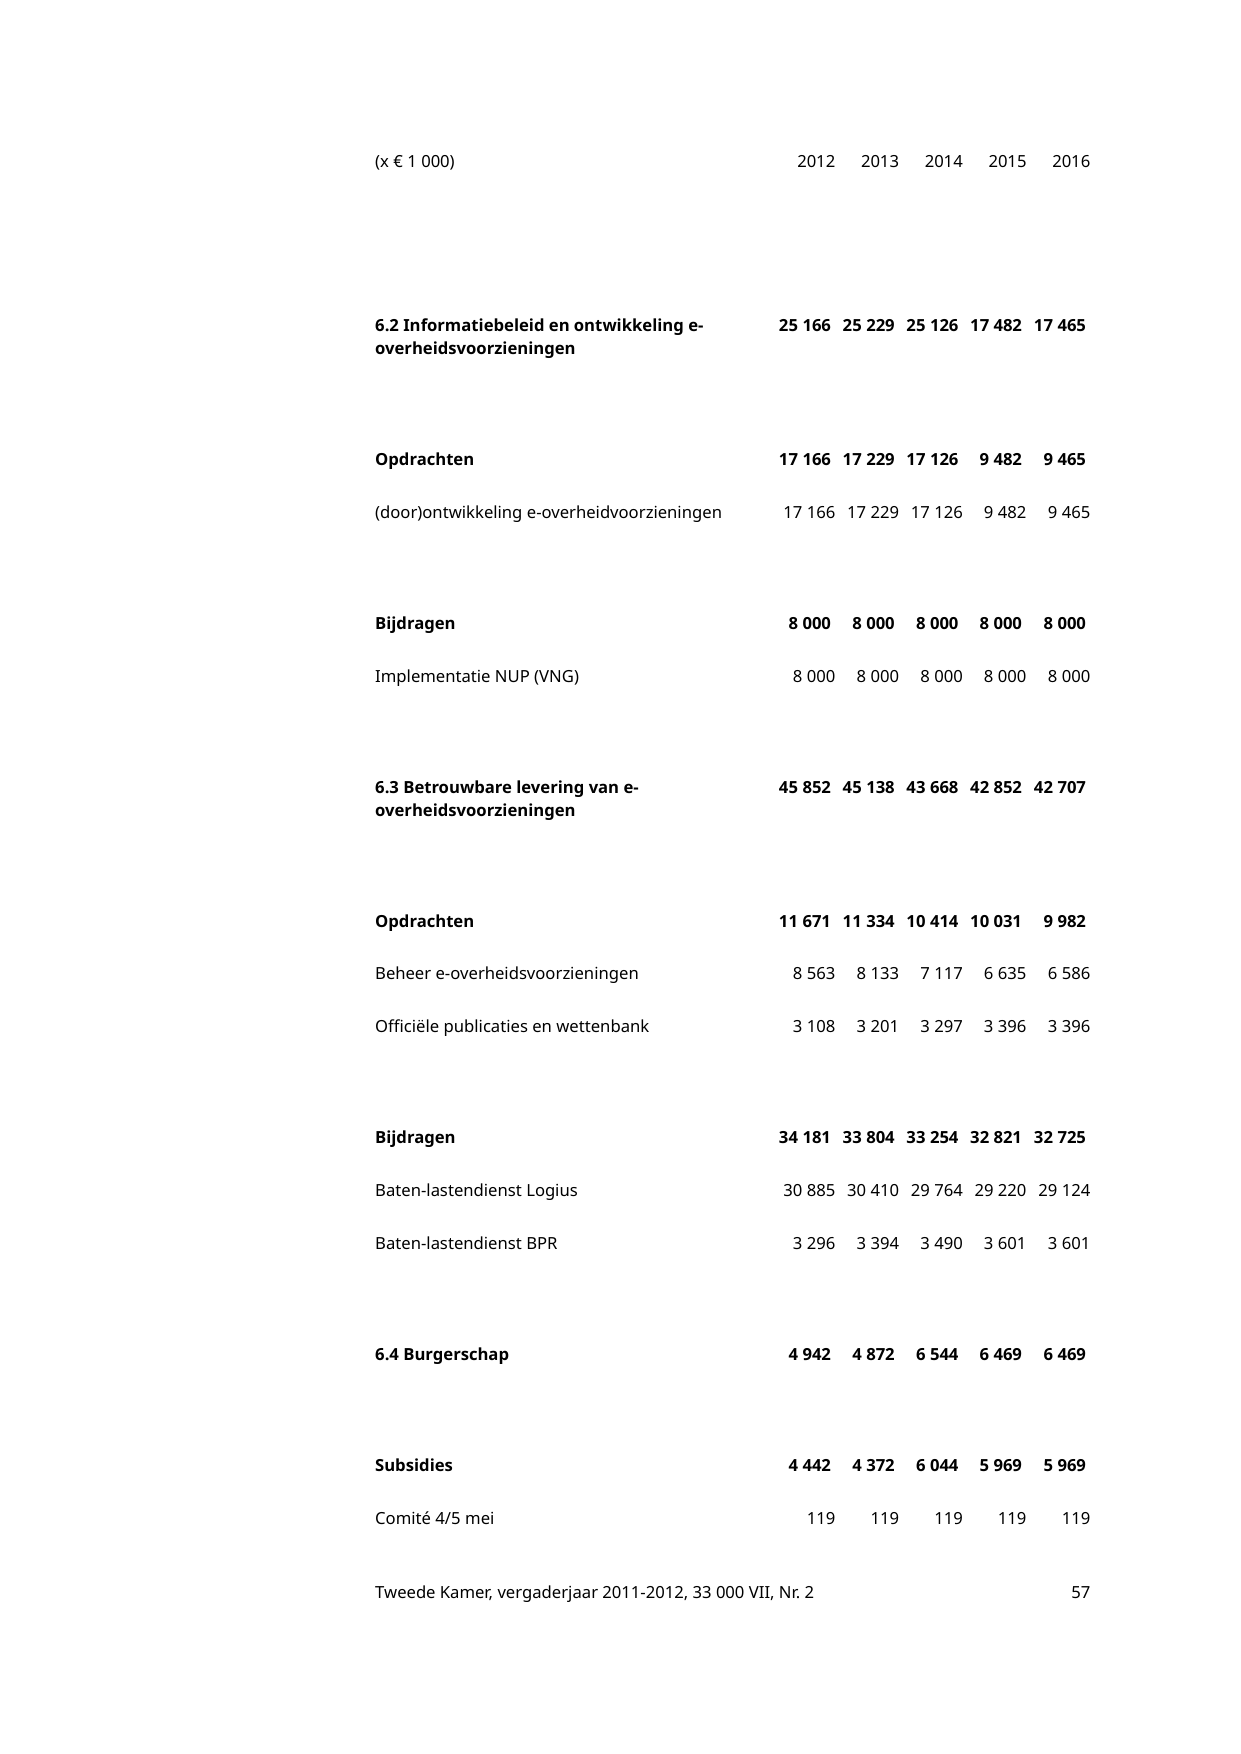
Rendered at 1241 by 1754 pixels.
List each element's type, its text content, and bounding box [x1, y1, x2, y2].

table_cell 17 229 [835, 448, 899, 500]
table_cell [899, 553, 963, 612]
table_header 2016 [1026, 150, 1090, 203]
table_cell 17 229 [835, 500, 899, 553]
table_cell 3 296 [771, 1231, 835, 1284]
table_cell 8 133 [835, 962, 899, 1015]
table_cell 17 166 [771, 448, 835, 500]
table_cell 119 [1026, 1506, 1090, 1529]
table_cell 8 000 [963, 612, 1026, 664]
table_cell 17 465 [1026, 314, 1090, 389]
table_cell Subsidies [375, 1454, 771, 1506]
table_cell 8 000 [899, 664, 963, 717]
table_cell Bijdragen [375, 1126, 771, 1178]
table_cell [1026, 553, 1090, 612]
table_cell [1026, 255, 1090, 314]
table_cell Opdrachten [375, 909, 771, 962]
table_cell Opdrachten [375, 448, 771, 500]
table_cell 119 [899, 1506, 963, 1529]
table_cell 17 126 [899, 500, 963, 553]
table_cell 32 821 [963, 1126, 1026, 1178]
table_cell [963, 1284, 1026, 1342]
table_header 2013 [835, 150, 899, 203]
table_cell [963, 717, 1026, 775]
table_cell [375, 851, 771, 909]
table_cell 34 181 [771, 1126, 835, 1178]
table_cell 33 804 [835, 1126, 899, 1178]
table_cell [771, 255, 835, 314]
table_cell [963, 851, 1026, 909]
table_cell 119 [835, 1506, 899, 1529]
table_cell [835, 1284, 899, 1342]
table_cell 5 969 [1026, 1454, 1090, 1506]
table_cell 42 707 [1026, 775, 1090, 851]
table_cell [899, 203, 963, 255]
table_cell 8 000 [835, 664, 899, 717]
table_cell 6 469 [1026, 1343, 1090, 1395]
table_cell [835, 1395, 899, 1453]
table_cell [1026, 1395, 1090, 1453]
table_cell 4 372 [835, 1454, 899, 1506]
table_cell 29 764 [899, 1179, 963, 1231]
table_cell 119 [963, 1506, 1026, 1529]
table_cell Bijdragen [375, 612, 771, 664]
table_cell [375, 1068, 771, 1126]
table_header 2014 [899, 150, 963, 203]
table_cell 6.2 Informatiebeleid en ontwikkeling e-overheidsvoorzieningen [375, 314, 771, 389]
table_cell [899, 851, 963, 909]
table_cell 8 000 [771, 664, 835, 717]
table_cell Officiële publicaties en wettenbank [375, 1015, 771, 1067]
table_cell 3 601 [1026, 1231, 1090, 1284]
table_cell 3 396 [1026, 1015, 1090, 1067]
table_cell 29 124 [1026, 1179, 1090, 1231]
table_cell [835, 255, 899, 314]
table_cell 9 482 [963, 500, 1026, 553]
table_cell 3 490 [899, 1231, 963, 1284]
table_cell [835, 717, 899, 775]
table_cell [1026, 1068, 1090, 1126]
table_cell Implementatie NUP (VNG) [375, 664, 771, 717]
table_cell [375, 717, 771, 775]
table_cell 32 725 [1026, 1126, 1090, 1178]
table_cell [771, 203, 835, 255]
table_cell Baten-lastendienst BPR [375, 1231, 771, 1284]
table_cell 29 220 [963, 1179, 1026, 1231]
table_cell [375, 553, 771, 612]
table_cell 8 000 [1026, 664, 1090, 717]
table_cell [899, 1395, 963, 1453]
table_cell [771, 717, 835, 775]
table_cell [771, 1284, 835, 1342]
table_cell [835, 851, 899, 909]
table_cell [771, 1395, 835, 1453]
table_cell 45 138 [835, 775, 899, 851]
table_cell [1026, 717, 1090, 775]
table_cell 3 297 [899, 1015, 963, 1067]
table_cell 17 166 [771, 500, 835, 553]
table_cell 6 469 [963, 1343, 1026, 1395]
table_cell 25 126 [899, 314, 963, 389]
table_cell 4 442 [771, 1454, 835, 1506]
table_cell [899, 255, 963, 314]
table_cell 10 031 [963, 909, 1026, 962]
table_cell 8 000 [1026, 612, 1090, 664]
table_cell 4 872 [835, 1343, 899, 1395]
table_cell 33 254 [899, 1126, 963, 1178]
table_cell 9 482 [963, 448, 1026, 500]
table_cell 7 117 [899, 962, 963, 1015]
table_header (x € 1 000) [375, 150, 771, 203]
table_cell 3 601 [963, 1231, 1026, 1284]
table_cell [771, 389, 835, 448]
table_cell 3 201 [835, 1015, 899, 1067]
table_cell [835, 553, 899, 612]
table_cell 11 671 [771, 909, 835, 962]
table_cell Beheer e-overheidsvoorzieningen [375, 962, 771, 1015]
table_cell 11 334 [835, 909, 899, 962]
table_cell [963, 553, 1026, 612]
table_cell 25 229 [835, 314, 899, 389]
table_cell Comité 4/5 mei [375, 1506, 771, 1529]
table_cell 8 563 [771, 962, 835, 1015]
table_cell [963, 389, 1026, 448]
table_cell 5 969 [963, 1454, 1026, 1506]
table_cell 8 000 [899, 612, 963, 664]
table_cell 25 166 [771, 314, 835, 389]
table_cell [771, 1068, 835, 1126]
table_cell [1026, 389, 1090, 448]
table_cell 3 394 [835, 1231, 899, 1284]
table_cell 9 465 [1026, 500, 1090, 553]
table_cell 9 982 [1026, 909, 1090, 962]
table_cell 3 108 [771, 1015, 835, 1067]
table_cell Baten-lastendienst Logius [375, 1179, 771, 1231]
table_cell [1026, 1284, 1090, 1342]
table_cell 6 044 [899, 1454, 963, 1506]
table_cell 17 126 [899, 448, 963, 500]
table_cell [375, 255, 771, 314]
table_cell (door)ontwikkeling e-overheidvoorzieningen [375, 500, 771, 553]
table_cell 3 396 [963, 1015, 1026, 1067]
table_cell 6 635 [963, 962, 1026, 1015]
table_cell [771, 851, 835, 909]
table_cell 6.3 Betrouwbare levering van e-overheidsvoorzieningen [375, 775, 771, 851]
table_cell [835, 389, 899, 448]
table_cell [375, 1284, 771, 1342]
table_cell [375, 203, 771, 255]
table_cell [899, 389, 963, 448]
table_cell [963, 255, 1026, 314]
table_cell [1026, 203, 1090, 255]
table_cell [899, 717, 963, 775]
table_cell 9 465 [1026, 448, 1090, 500]
table_cell [899, 1284, 963, 1342]
table_cell 6 544 [899, 1343, 963, 1395]
table_cell 43 668 [899, 775, 963, 851]
table_cell 8 000 [963, 664, 1026, 717]
table_cell [963, 203, 1026, 255]
table_cell [835, 1068, 899, 1126]
table_header 2012 [771, 150, 835, 203]
table_cell [963, 1395, 1026, 1453]
table_cell 17 482 [963, 314, 1026, 389]
table_cell 10 414 [899, 909, 963, 962]
table_cell 45 852 [771, 775, 835, 851]
table_cell [375, 389, 771, 448]
table_cell [771, 553, 835, 612]
table_cell 30 885 [771, 1179, 835, 1231]
table_cell [835, 203, 899, 255]
table_cell [1026, 851, 1090, 909]
table_cell 42 852 [963, 775, 1026, 851]
table_cell 119 [771, 1506, 835, 1529]
table_cell 8 000 [771, 612, 835, 664]
table_cell 30 410 [835, 1179, 899, 1231]
table_cell [375, 1395, 771, 1453]
table_cell 8 000 [835, 612, 899, 664]
table_header 2015 [963, 150, 1026, 203]
table_cell 6.4 Burgerschap [375, 1343, 771, 1395]
table_cell 6 586 [1026, 962, 1090, 1015]
table_cell 4 942 [771, 1343, 835, 1395]
table_cell [899, 1068, 963, 1126]
table_cell [963, 1068, 1026, 1126]
